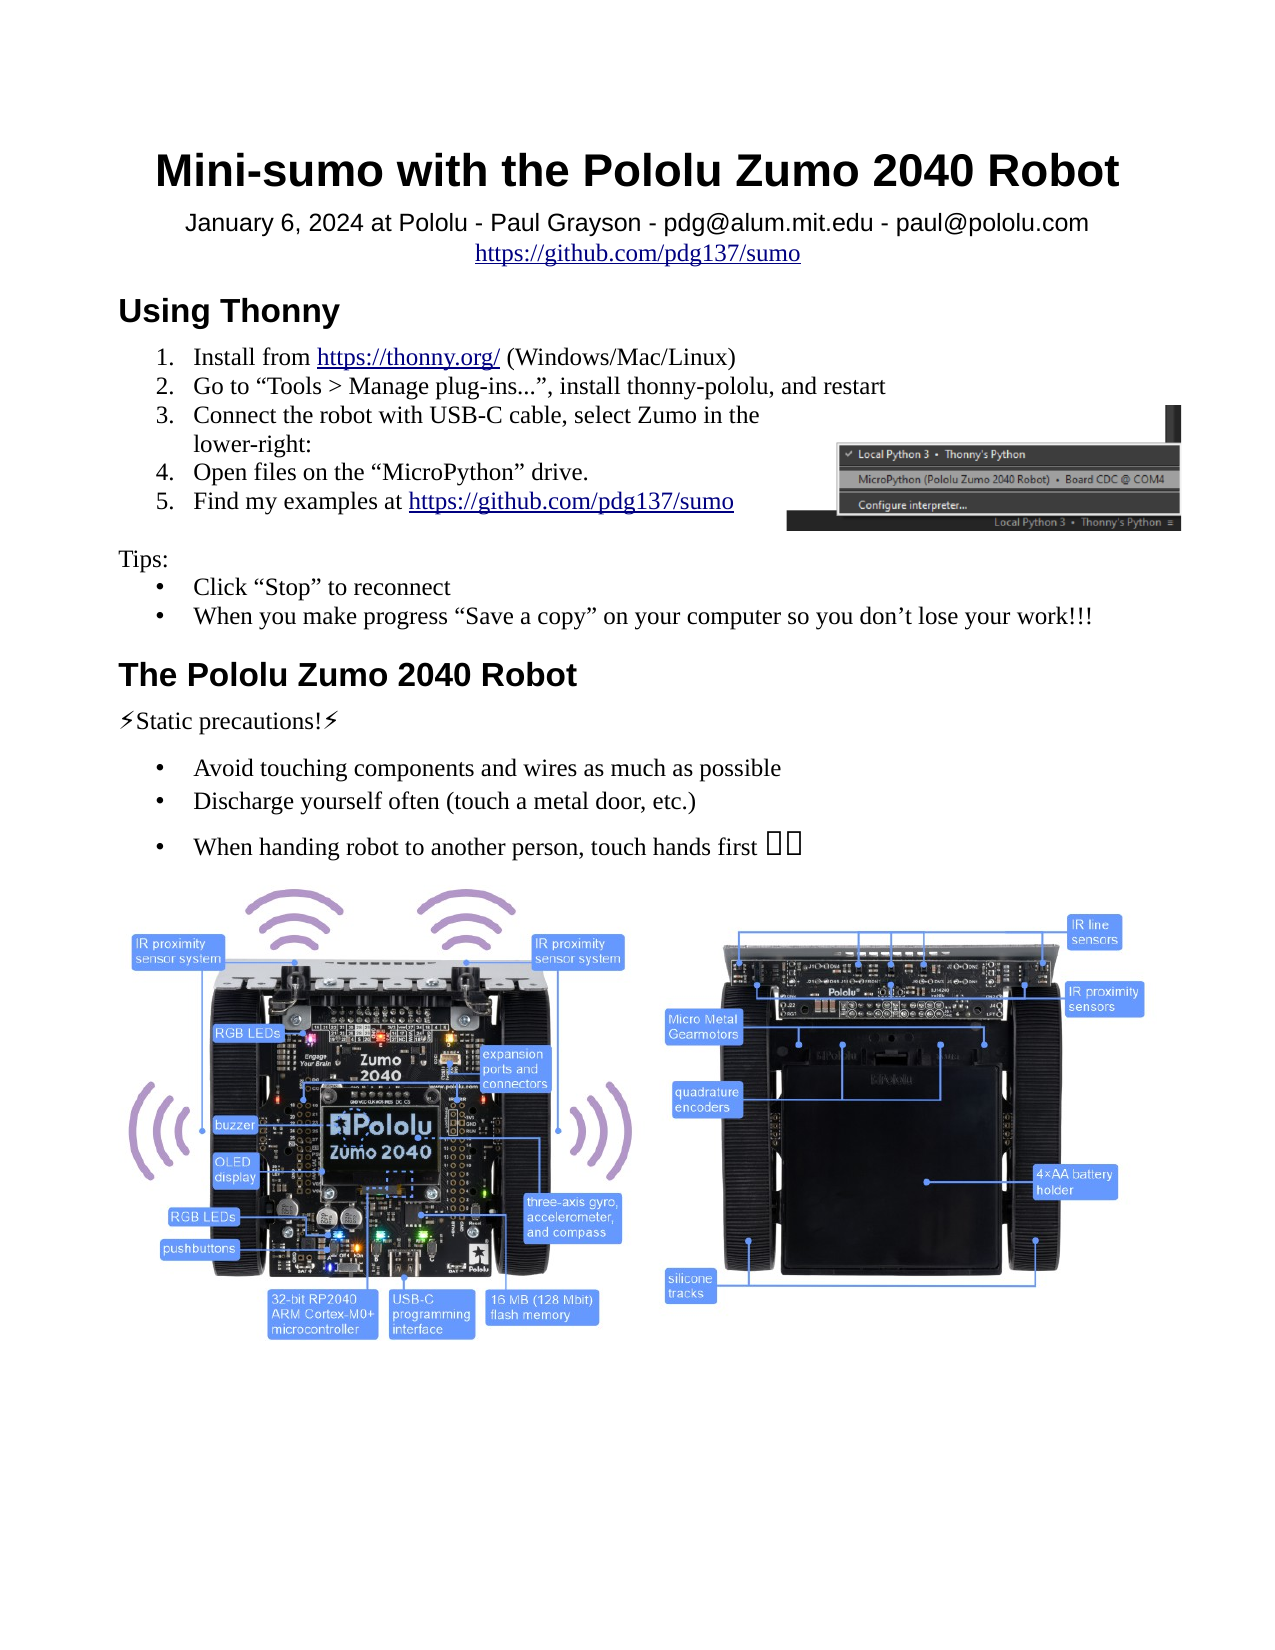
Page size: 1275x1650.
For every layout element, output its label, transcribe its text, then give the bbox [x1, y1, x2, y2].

list Go to “Tools > Manage plug-ins...”, install thonny-pololu, and restart [156, 371, 1157, 400]
text https://github.com/pdg137/sumo [118, 238, 1157, 266]
list When handing robot to another person, touch hands first 🤜🤛 [156, 819, 1157, 865]
list When you make progress “Save a copy” on your computer so you don’t lose your work!!! [156, 601, 1157, 630]
list Click “Stop” to reconnect [156, 572, 1157, 601]
title Mini-sumo with the Pololu Zumo 2040 Robot [118, 143, 1157, 196]
list Install from https://thonny.org/ (Windows/Mac/Linux) [156, 342, 1157, 371]
list Find my examples at https://github.com/pdg137/sumo [156, 486, 786, 515]
subtitle Using Thonny [118, 291, 1157, 330]
list Avoid touching components and wires as much as possible [156, 753, 1157, 782]
subtitle January 6, 2024 at Pololu - Paul Grayson - pdg@alum.mit.edu - paul@pololu.com [118, 208, 1157, 237]
text ⚡Static precautions!⚡ [118, 706, 1157, 734]
picture [786, 405, 1182, 531]
list Open files on the “MicroPython” drive. [156, 457, 786, 486]
subtitle The Pololu Zumo 2040 Robot [118, 655, 1157, 693]
list Discharge yourself often (touch a metal door, etc.) [156, 786, 1157, 815]
text Tips: [118, 544, 1157, 572]
list Connect the robot with USB-C cable, select Zumo in the lower-right: [156, 400, 1157, 457]
picture [118, 871, 1157, 1341]
